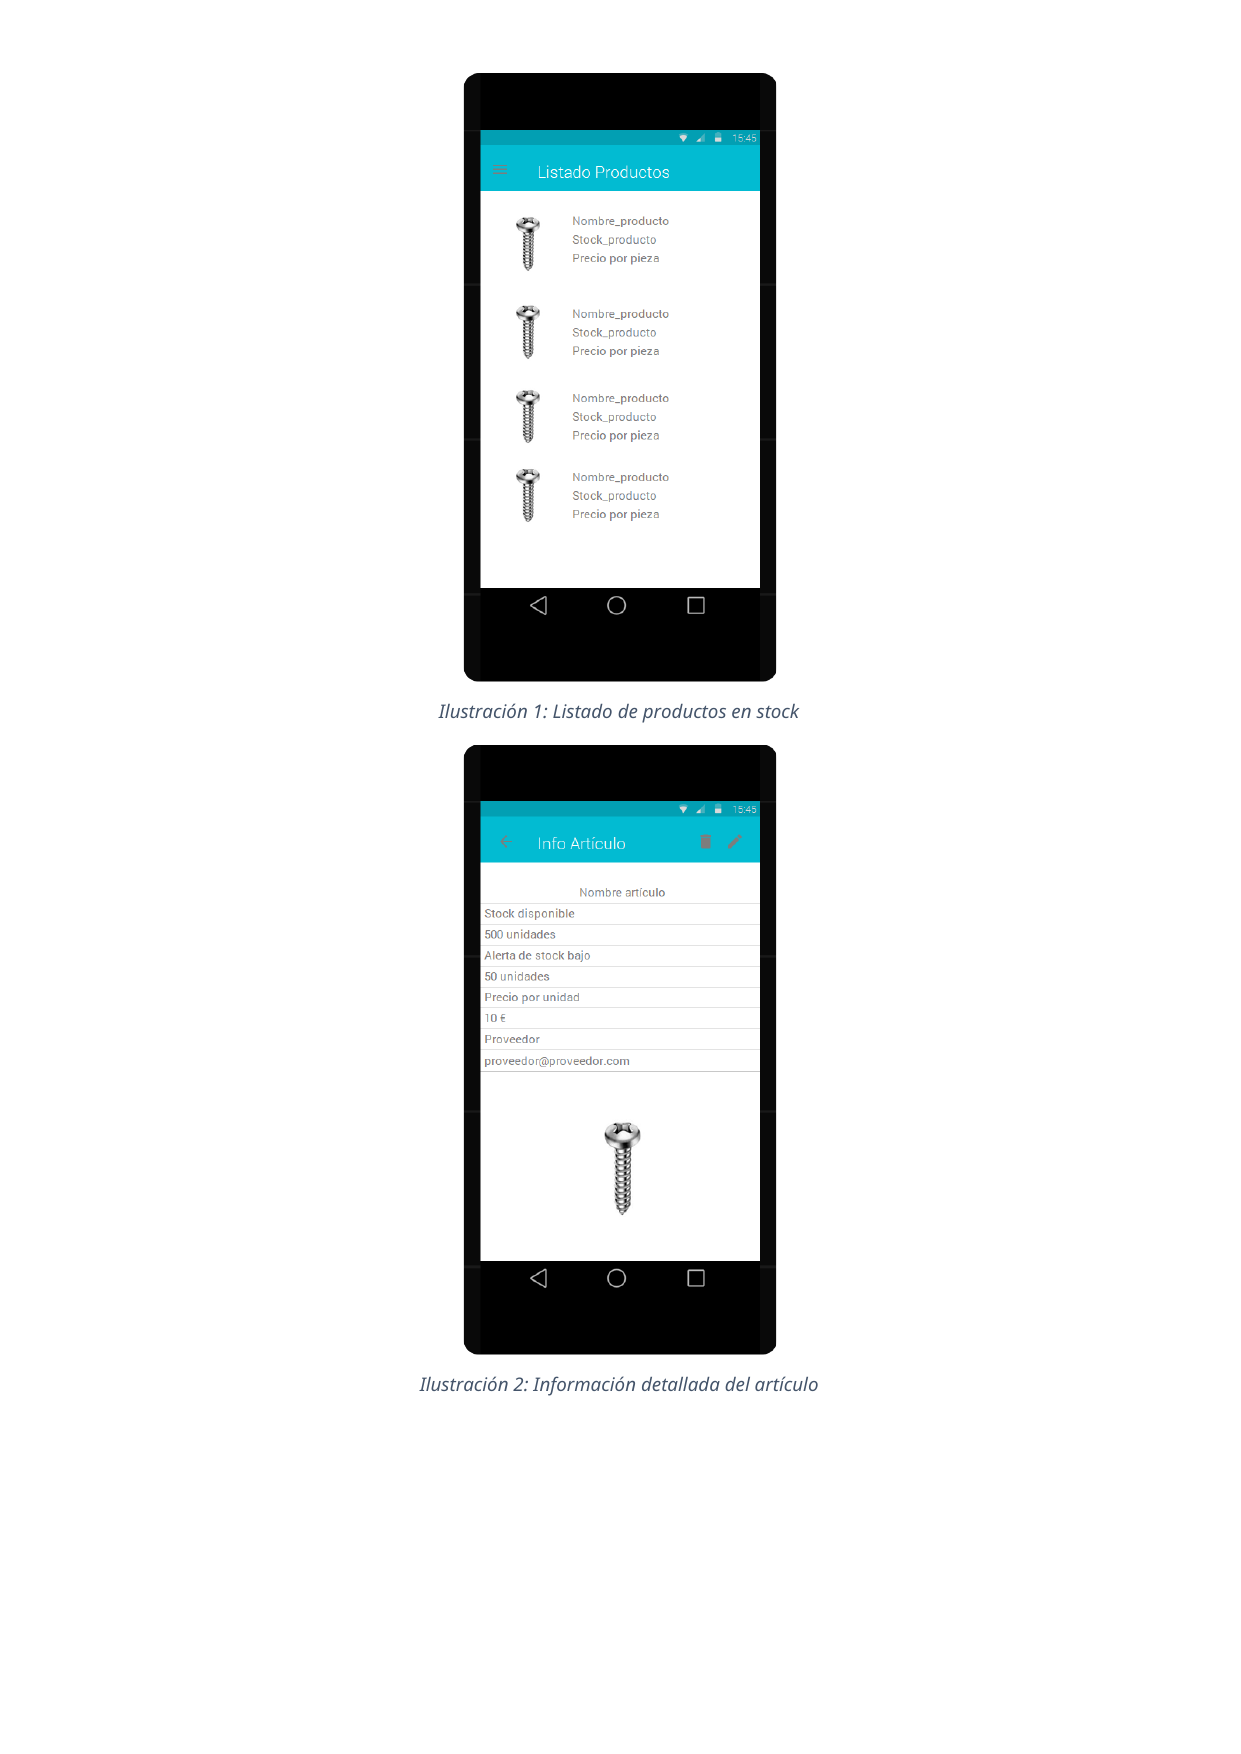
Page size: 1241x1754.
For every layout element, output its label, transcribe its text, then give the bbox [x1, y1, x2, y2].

text Ilustración 2: Información detallada del artículo [177, 1371, 1063, 1397]
text Ilustración 1: Listado de productos en stock [177, 699, 1063, 724]
